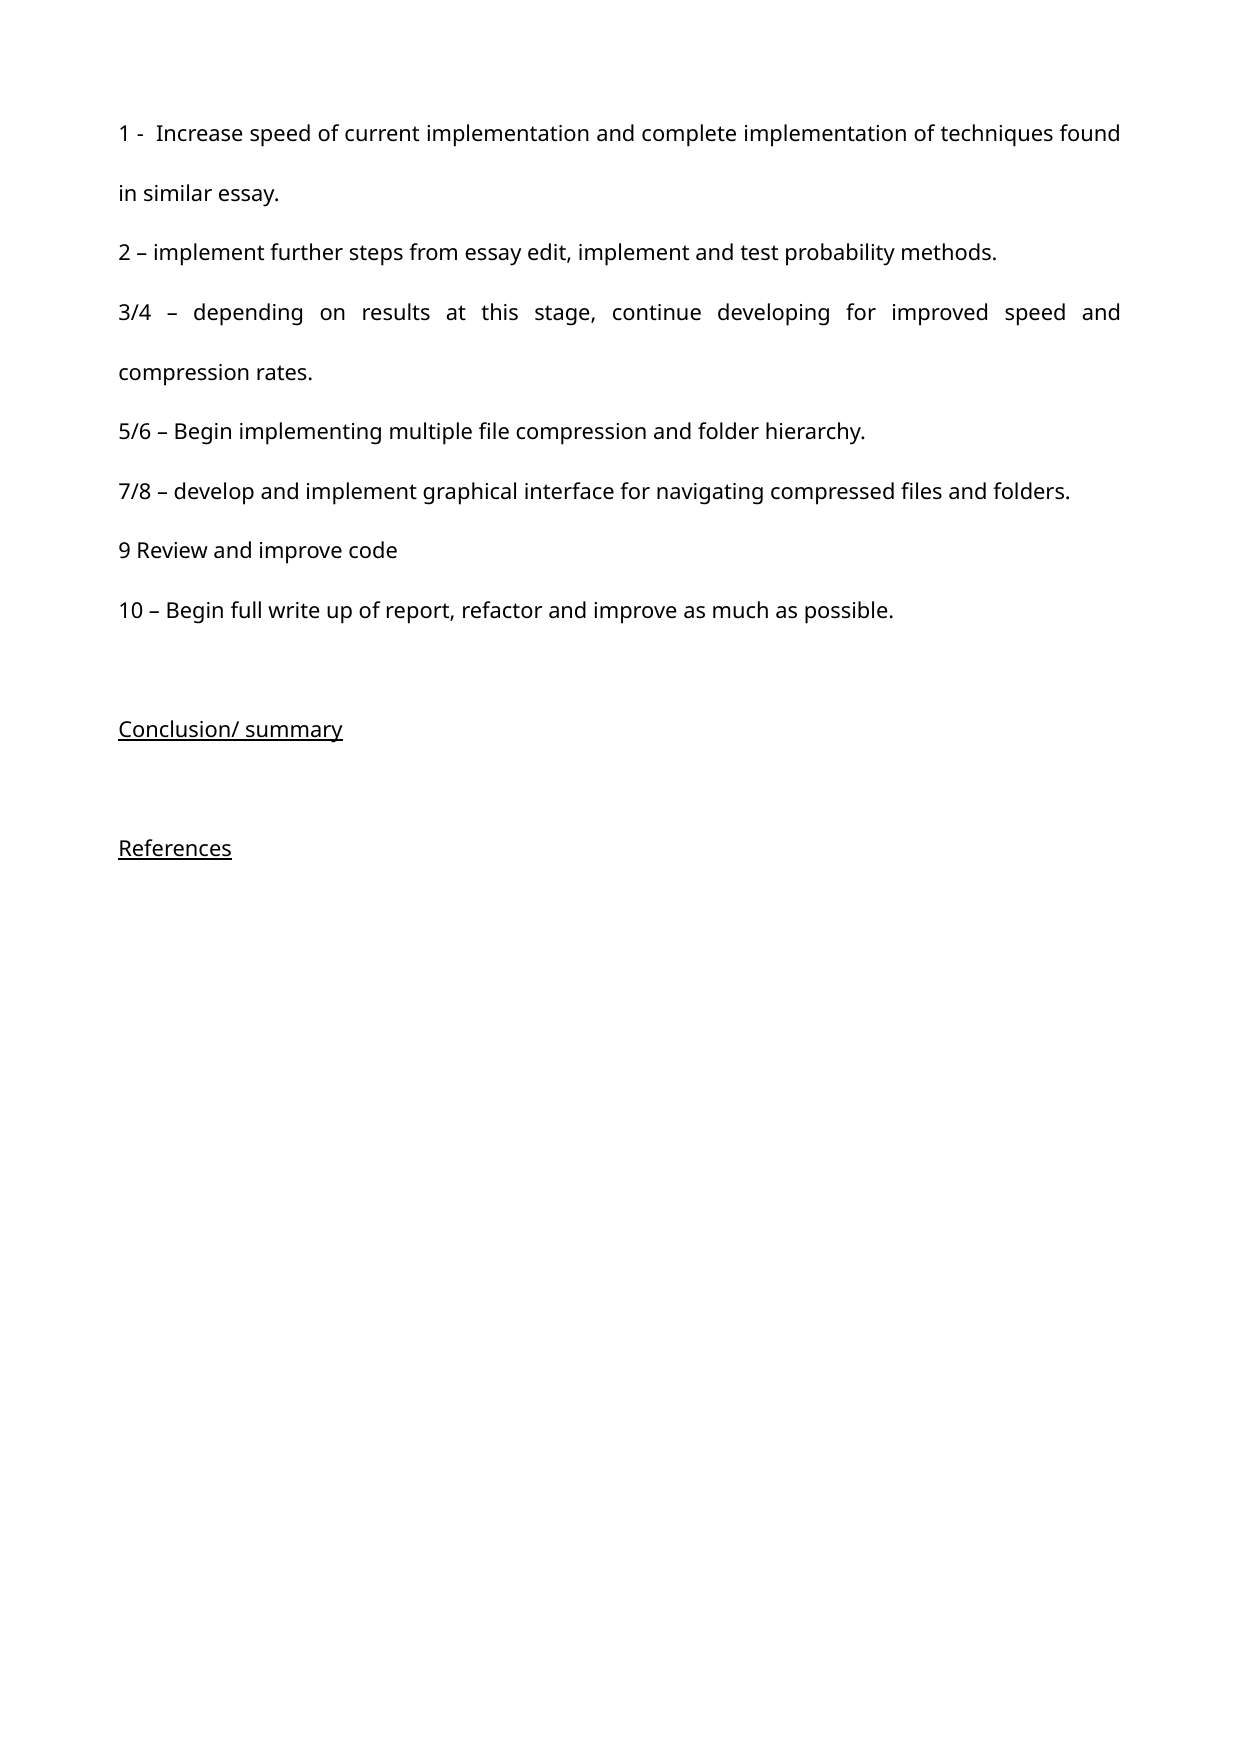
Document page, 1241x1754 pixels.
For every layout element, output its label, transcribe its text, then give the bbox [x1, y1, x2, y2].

text References [118, 833, 1122, 863]
text 1 - Increase speed of current implementation and complete implementation of techniques found in similar essay. [118, 118, 1122, 207]
text 5/6 – Begin implementing multiple file compression and folder hierarchy. [118, 416, 1122, 446]
text 3/4 – depending on results at this stage, continue developing for improved speed and compression rates. [118, 297, 1122, 386]
text Conclusion/ summary [118, 714, 1122, 744]
text 7/8 – develop and implement graphical interface for navigating compressed files and folders. [118, 476, 1122, 505]
text 10 – Begin full write up of report, refactor and improve as much as possible. [118, 595, 1122, 624]
text 2 – implement further steps from essay edit, implement and test probability methods. [118, 237, 1122, 267]
text 9 Review and improve code [118, 535, 1122, 565]
